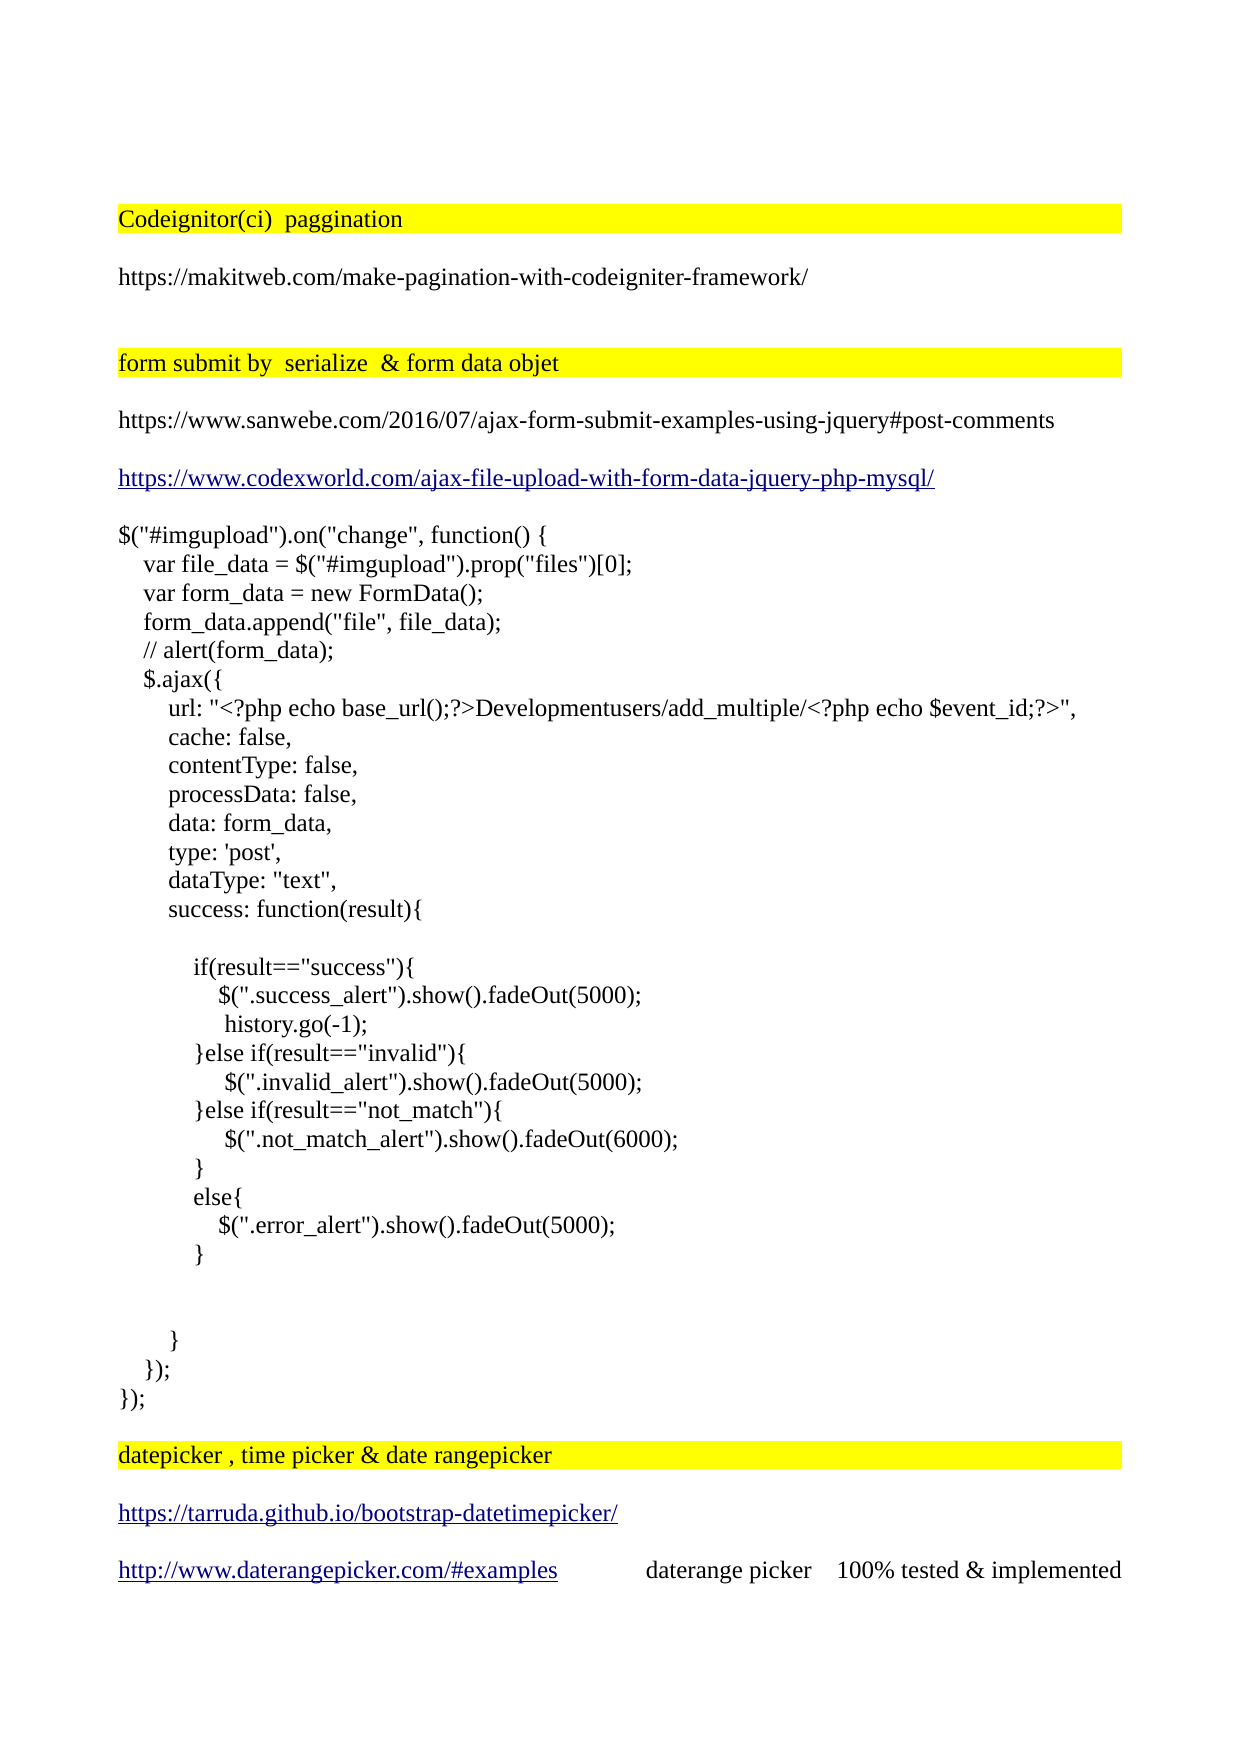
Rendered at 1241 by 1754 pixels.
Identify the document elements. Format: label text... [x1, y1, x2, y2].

text var form_data = new FormData(); [118, 578, 1122, 607]
text https://www.sanwebe.com/2016/07/ajax-form-submit-examples-using-jquery#post-comments [118, 406, 1122, 434]
text http://www.daterangepicker.com/#examples daterange picker 100% tested & implemented [118, 1556, 1122, 1584]
text }); [118, 1383, 1122, 1412]
text datepicker , time picker & date rangepicker [118, 1441, 1122, 1469]
text // alert(form_data); [118, 636, 1122, 664]
text form_data.append("file", file_data); [118, 607, 1122, 636]
text success: function(result){ [118, 894, 1122, 923]
text $("#imgupload").on("change", function() { [118, 521, 1122, 549]
text processData: false, [118, 779, 1122, 808]
text type: 'post', [118, 837, 1122, 866]
text $(".not_match_alert").show().fadeOut(6000); [118, 1124, 1122, 1153]
text }else if(result=="invalid"){ [118, 1038, 1122, 1067]
text var file_data = $("#imgupload").prop("files")[0]; [118, 549, 1122, 578]
text contentType: false, [118, 751, 1122, 779]
text https://www.codexworld.com/ajax-file-upload-with-form-data-jquery-php-mysql/ [118, 463, 1122, 492]
text } [118, 1326, 1122, 1354]
text $(".error_alert").show().fadeOut(5000); [118, 1211, 1122, 1239]
text $(".invalid_alert").show().fadeOut(5000); [118, 1067, 1122, 1096]
text data: form_data, [118, 808, 1122, 837]
text } [118, 1239, 1122, 1268]
text https://makitweb.com/make-pagination-with-codeigniter-framework/ [118, 262, 1122, 291]
text url: "<?php echo base_url();?>Developmentusers/add_multiple/<?php echo $event_id;?>", [118, 693, 1122, 722]
text }else if(result=="not_match"){ [118, 1096, 1122, 1124]
text https://tarruda.github.io/bootstrap-datetimepicker/ [118, 1498, 1122, 1527]
text history.go(-1); [118, 1009, 1122, 1038]
text form submit by serialize & form data objet [118, 348, 1122, 377]
text cache: false, [118, 722, 1122, 751]
text }); [118, 1354, 1122, 1383]
text } [118, 1153, 1122, 1182]
text dataType: "text", [118, 866, 1122, 894]
text else{ [118, 1182, 1122, 1211]
text if(result=="success"){ [118, 952, 1122, 981]
text $.ajax({ [118, 664, 1122, 693]
text Codeignitor(ci) paggination [118, 204, 1122, 233]
text $(".success_alert").show().fadeOut(5000); [118, 981, 1122, 1009]
